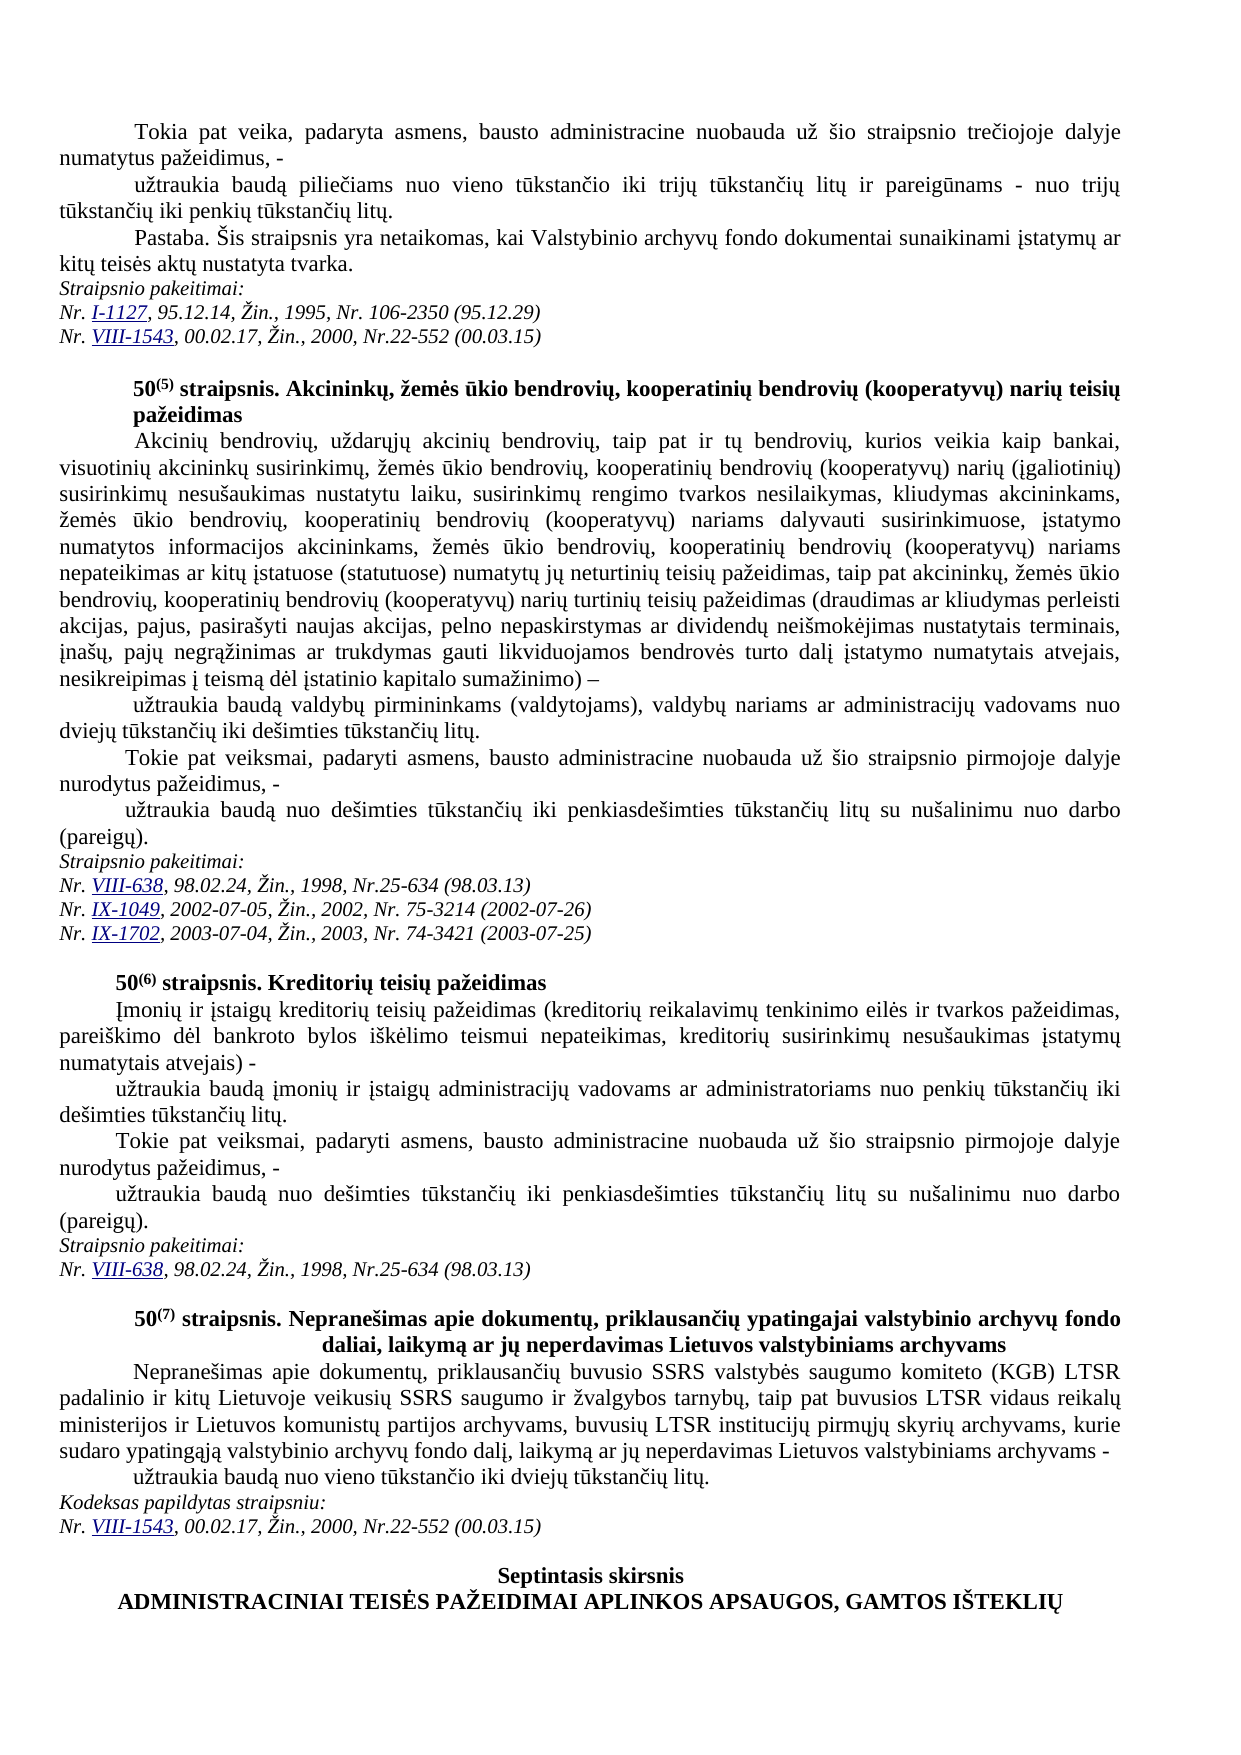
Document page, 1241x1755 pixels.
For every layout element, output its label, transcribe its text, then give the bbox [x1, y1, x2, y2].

text Nr. VIII-638, 98.02.24, Žin., 1998, Nr.25-634 (98.03.13) [59, 1257, 1122, 1281]
text Tokie pat veiksmai, padaryti asmens, bausto administracine nuobauda už šio straipsnio pirmojoje dalyje nurodytus pažeidimus, - [59, 1128, 1122, 1180]
text Nr. IX-1049, 2002-07-05, Žin., 2002, Nr. 75-3214 (2002-07-26) [59, 897, 1122, 921]
text užtraukia baudą nuo dešimties tūkstančių iki penkiasdešimties tūkstančių litų su nušalinimu nuo darbo (pareigų). [59, 1180, 1122, 1233]
text Straipsnio pakeitimai: [59, 849, 1122, 873]
text Straipsnio pakeitimai: [59, 1233, 1122, 1257]
text Įmonių ir įstaigų kreditorių teisių pažeidimas (kreditorių reikalavimų tenkinimo eilės ir tvarkos pažeidimas, pareiškimo dėl bankroto bylos iškėlimo teismui nepateikimas, kreditorių susirinkimų nesušaukimas įstatymų numatytais atvejais) - [59, 996, 1122, 1075]
text užtraukia baudą piliečiams nuo vieno tūkstančio iki trijų tūkstančių litų ir pareigūnams - nuo trijų tūkstančių iki penkių tūkstančių litų. [59, 171, 1122, 223]
text 50(5) straipsnis. Akcininkų, žemės ūkio bendrovių, kooperatinių bendrovių (kooperatyvų) narių teisių pažeidimas [133, 375, 1122, 427]
text Septintasis skirsnis [59, 1562, 1122, 1588]
text užtraukia baudą nuo dešimties tūkstančių iki penkiasdešimties tūkstančių litų su nušalinimu nuo darbo (pareigų). [59, 796, 1122, 849]
text užtraukia baudą valdybų pirmininkams (valdytojams), valdybų nariams ar administracijų vadovams nuo dviejų tūkstančių iki dešimties tūkstančių litų. [59, 691, 1122, 744]
text Nr. VIII-1543, 00.02.17, Žin., 2000, Nr.22-552 (00.03.15) [59, 324, 1122, 348]
text ADMINISTRACINIAI TEISĖS PAŽEIDIMAI APLINKOS APSAUGOS, GAMTOS IŠTEKLIŲ [59, 1588, 1122, 1614]
text Nr. VIII-638, 98.02.24, Žin., 1998, Nr.25-634 (98.03.13) [59, 873, 1122, 897]
text Tokie pat veiksmai, padaryti asmens, bausto administracine nuobauda už šio straipsnio pirmojoje dalyje nurodytus pažeidimus, - [59, 744, 1122, 796]
text Nr. VIII-1543, 00.02.17, Žin., 2000, Nr.22-552 (00.03.15) [59, 1514, 1122, 1538]
text Nr. IX-1702, 2003-07-04, Žin., 2003, Nr. 74-3421 (2003-07-25) [59, 921, 1122, 945]
text užtraukia baudą nuo vieno tūkstančio iki dviejų tūkstančių litų. [59, 1463, 1122, 1490]
text Nr. I-1127, 95.12.14, Žin., 1995, Nr. 106-2350 (95.12.29) [59, 300, 1122, 324]
text Nepranešimas apie dokumentų, priklausančių buvusio SSRS valstybės saugumo komiteto (KGB) LTSR padalinio ir kitų Lietuvoje veikusių SSRS saugumo ir žvalgybos tarnybų, taip pat buvusios LTSR vidaus reikalų ministerijos ir Lietuvos komunistų partijos archyvams, buvusių LTSR institucijų pirmųjų skyrių archyvams, kurie sudaro ypatingąją valstybinio archyvų fondo dalį, laikymą ar jų neperdavimas Lietuvos valstybiniams archyvams - [59, 1358, 1122, 1463]
text 50(7) straipsnis. Nepranešimas apie dokumentų, priklausančių ypatingajai valstybinio archyvų fondo daliai, laikymą ar jų neperdavimas Lietuvos valstybiniams archyvams [134, 1305, 1122, 1358]
text 50(6) straipsnis. Kreditorių teisių pažeidimas [59, 969, 1122, 996]
text Tokia pat veika, padaryta asmens, bausto administracine nuobauda už šio straipsnio trečiojoje dalyje numatytus pažeidimus, - [59, 118, 1122, 171]
text užtraukia baudą įmonių ir įstaigų administracijų vadovams ar administratoriams nuo penkių tūkstančių iki dešimties tūkstančių litų. [59, 1075, 1122, 1128]
text Akcinių bendrovių, uždarųjų akcinių bendrovių, taip pat ir tų bendrovių, kurios veikia kaip bankai, visuotinių akcininkų susirinkimų, žemės ūkio bendrovių, kooperatinių bendrovių (kooperatyvų) narių (įgaliotinių) susirinkimų nesušaukimas nustatytu laiku, susirinkimų rengimo tvarkos nesilaikymas, kliudymas akcininkams, žemės ūkio bendrovių, kooperatinių bendrovių (kooperatyvų) nariams dalyvauti susirinkimuose, įstatymo numatytos informacijos akcininkams, žemės ūkio bendrovių, kooperatinių bendrovių (kooperatyvų) nariams nepateikimas ar kitų įstatuose (statutuose) numatytų jų neturtinių teisių pažeidimas, taip pat akcininkų, žemės ūkio bendrovių, kooperatinių bendrovių (kooperatyvų) narių turtinių teisių pažeidimas (draudimas ar kliudymas perleisti akcijas, pajus, pasirašyti naujas akcijas, pelno nepaskirstymas ar dividendų neišmokėjimas nustatytais terminais, įnašų, pajų negrąžinimas ar trukdymas gauti likviduojamos bendrovės turto dalį įstatymo numatytais atvejais, nesikreipimas į teismą dėl įstatinio kapitalo sumažinimo) – [59, 427, 1122, 691]
text Pastaba. Šis straipsnis yra netaikomas, kai Valstybinio archyvų fondo dokumentai sunaikinami įstatymų ar kitų teisės aktų nustatyta tvarka. [59, 223, 1122, 276]
text Kodeksas papildytas straipsniu: [59, 1490, 1122, 1514]
text Straipsnio pakeitimai: [59, 276, 1122, 300]
